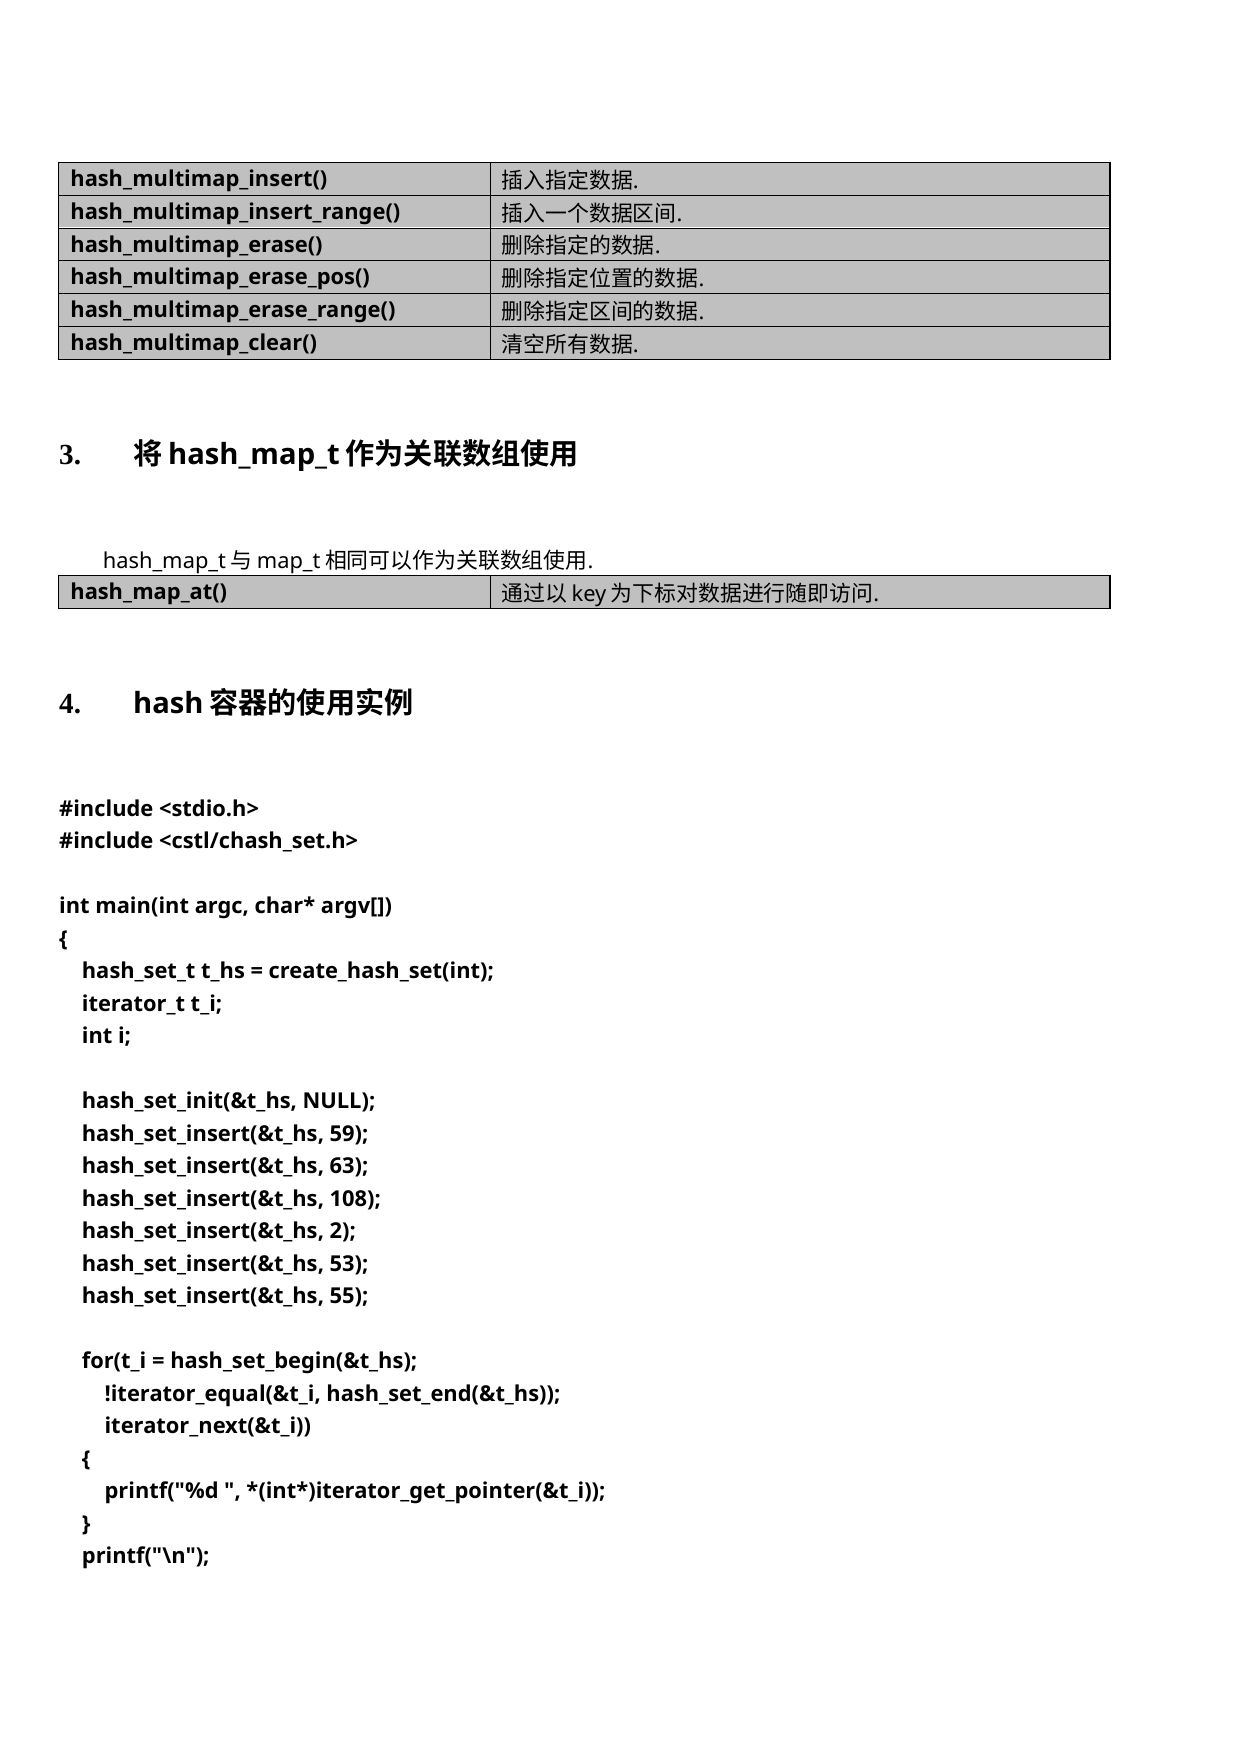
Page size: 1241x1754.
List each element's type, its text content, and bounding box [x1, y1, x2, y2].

text hash_set_insert(&t_hs, 63); [59, 1149, 1181, 1181]
text hash_set_insert(&t_hs, 108); [59, 1181, 1181, 1214]
table_cell hash_multimap_insert() [59, 163, 490, 195]
text !iterator_equal(&t_i, hash_set_end(&t_hs)); [59, 1376, 1181, 1409]
text #include <stdio.h> [59, 791, 1181, 824]
table_cell 插入指定数据. [491, 163, 1109, 195]
table_cell 清空所有数据. [491, 327, 1109, 359]
text hash_set_insert(&t_hs, 53); [59, 1246, 1181, 1279]
text } [59, 1506, 1181, 1539]
text iterator_next(&t_i)) [59, 1409, 1181, 1441]
subtitle hash容器的使用实例 [59, 668, 1181, 733]
text { [59, 1441, 1181, 1474]
text int main(int argc, char* argv[]) [59, 889, 1181, 921]
text hash_set_insert(&t_hs, 55); [59, 1279, 1181, 1311]
text hash_set_insert(&t_hs, 2); [59, 1214, 1181, 1246]
table_cell hash_multimap_clear() [59, 327, 490, 359]
table_header hash_map_at() [59, 576, 490, 608]
table_cell 删除指定区间的数据. [491, 294, 1109, 326]
text printf("%d ", *(int*)iterator_get_pointer(&t_i)); [59, 1474, 1181, 1506]
table_cell 删除指定的数据. [491, 229, 1109, 260]
text hash_set_init(&t_hs, NULL); [59, 1084, 1181, 1116]
table_cell 插入一个数据区间. [491, 196, 1109, 227]
subtitle 将hash_map_t作为关联数组使用 [59, 419, 1181, 484]
text iterator_t t_i; [59, 986, 1181, 1019]
table_cell hash_multimap_erase() [59, 229, 490, 260]
text hash_map_t与map_t相同可以作为关联数组使用. [59, 542, 1181, 575]
text { [59, 921, 1181, 954]
text hash_set_t t_hs = create_hash_set(int); [59, 954, 1181, 986]
text #include <cstl/chash_set.h> [59, 824, 1181, 856]
text for(t_i = hash_set_begin(&t_hs); [59, 1344, 1181, 1376]
table_cell hash_multimap_insert_range() [59, 196, 490, 227]
text printf("\n"); [59, 1539, 1181, 1571]
table_cell hash_multimap_erase_pos() [59, 261, 490, 293]
text int i; [59, 1019, 1181, 1051]
table_cell 删除指定位置的数据. [491, 261, 1109, 293]
table_header 通过以key为下标对数据进行随即访问. [491, 576, 1109, 608]
table_cell hash_multimap_erase_range() [59, 294, 490, 326]
text hash_set_insert(&t_hs, 59); [59, 1116, 1181, 1149]
